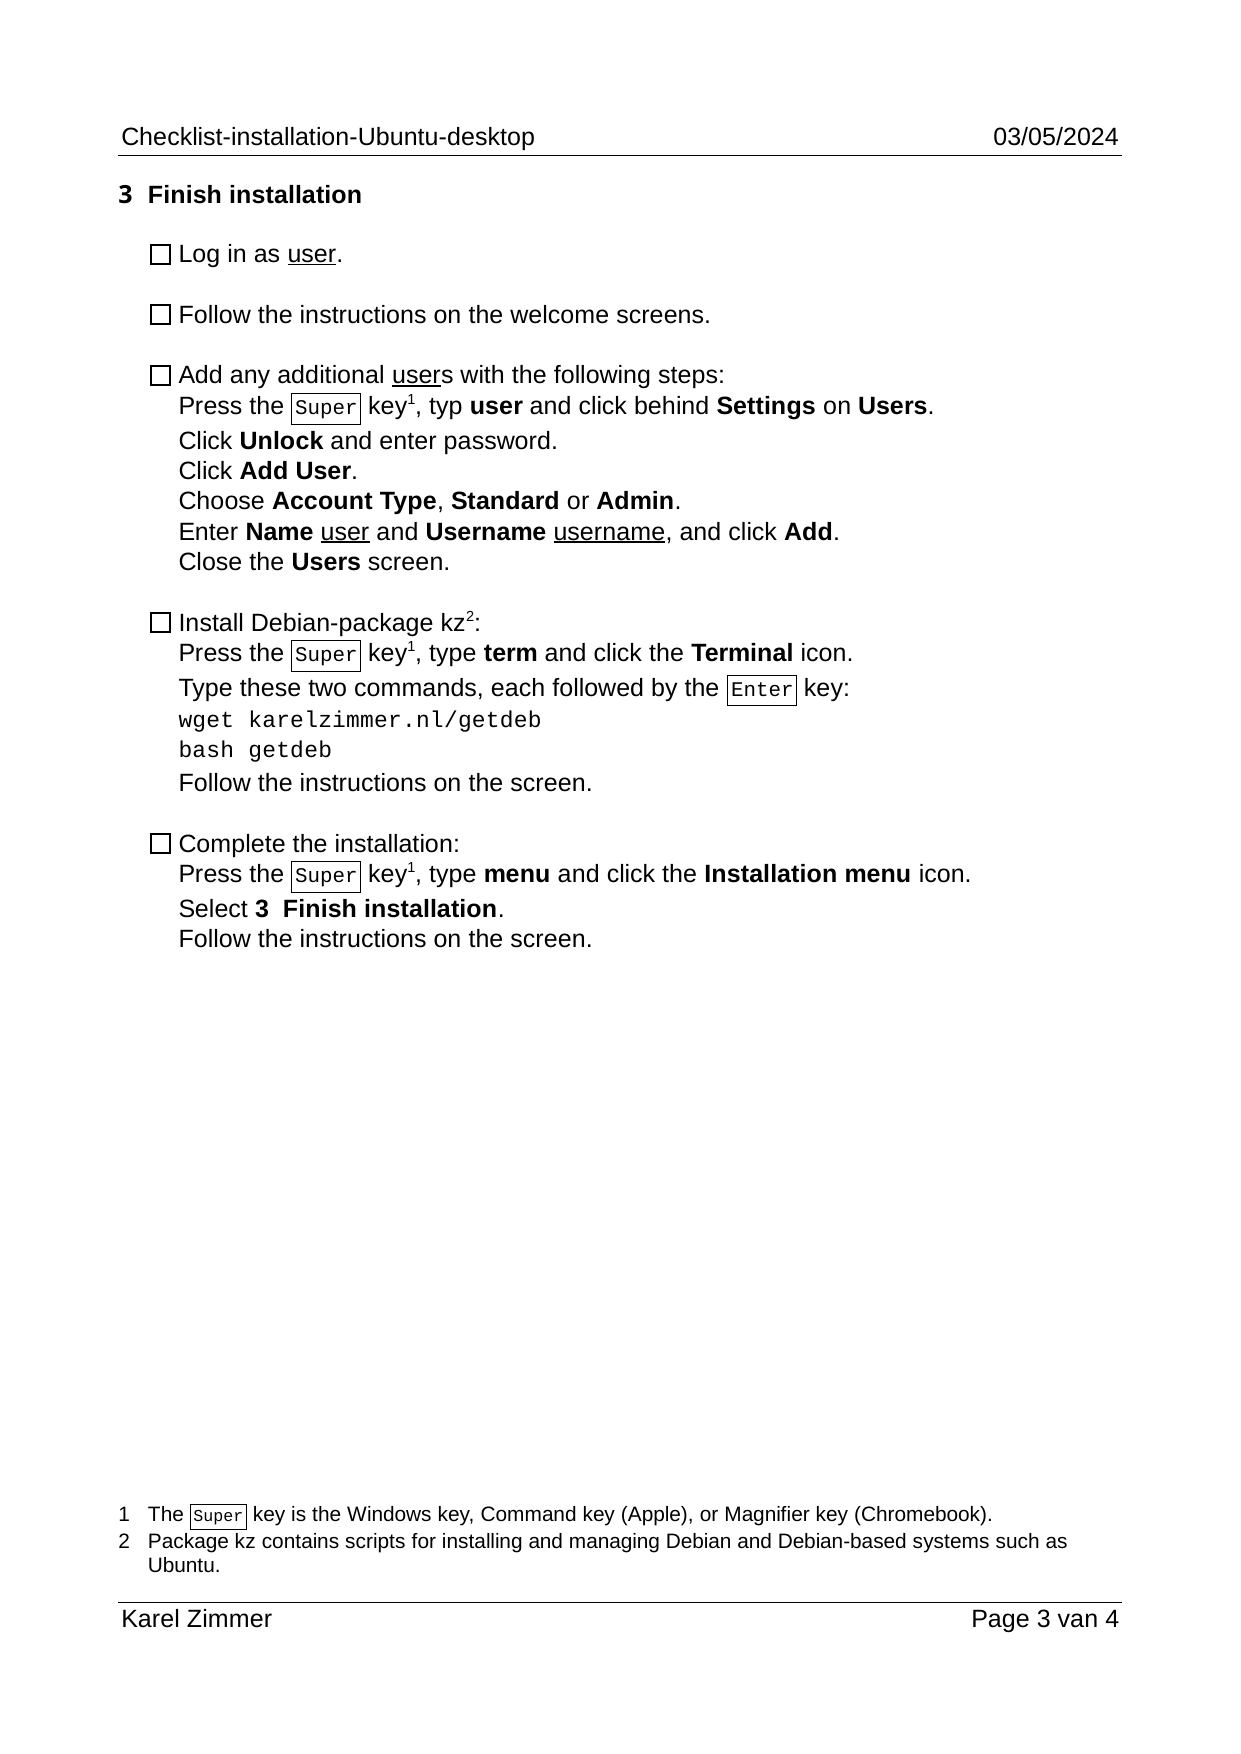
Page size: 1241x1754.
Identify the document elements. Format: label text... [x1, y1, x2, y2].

table_cell [118, 360, 142, 391]
table_cell Add any additional users with the following steps: [177, 360, 1122, 391]
table_cell [118, 269, 142, 300]
table_cell [177, 577, 1122, 607]
table_cell Follow the instructions on the screen. [177, 768, 1122, 798]
table_cell [142, 673, 177, 707]
table_cell [142, 516, 177, 547]
table_cell [118, 577, 142, 607]
table_cell [118, 547, 142, 577]
table_cell [142, 829, 177, 859]
table_cell [142, 300, 177, 330]
table_cell [118, 300, 142, 330]
table_cell Close the Users screen. [177, 547, 1122, 577]
table_cell [118, 330, 142, 360]
table_cell [118, 638, 142, 672]
table_header [142, 239, 177, 269]
table_cell Type these two commands, each followed by the Enter key: [177, 673, 1122, 707]
table_cell [118, 798, 142, 828]
table_cell Select 3 Finish installation. [177, 894, 1122, 924]
table_cell Click Add User. [177, 456, 1122, 486]
table_cell [142, 924, 177, 954]
table_cell Press the Super key1, type term and click the Terminal icon. [177, 638, 1122, 672]
table_cell Complete the installation: [177, 829, 1122, 859]
table_cell [118, 456, 142, 486]
table_cell [142, 486, 177, 516]
table_cell [118, 516, 142, 547]
table_cell [118, 391, 142, 425]
table_cell [142, 607, 177, 638]
table_cell [142, 859, 177, 893]
table_cell [118, 607, 142, 638]
table_cell Click Unlock and enter password. [177, 425, 1122, 456]
table_cell [142, 707, 177, 737]
table_cell [142, 894, 177, 924]
table_cell Install Debian-package kz: [177, 607, 1122, 638]
table_cell [142, 360, 177, 391]
table_cell [118, 768, 142, 798]
table_cell [177, 269, 1122, 300]
table_cell Follow the instructions on the welcome screens. [177, 300, 1122, 330]
table_cell [142, 330, 177, 360]
table_cell Press the Super key, typ user and click behind Settings on Users. [177, 391, 1122, 425]
table_cell [118, 738, 142, 768]
table_cell [142, 456, 177, 486]
table_cell [118, 486, 142, 516]
table_cell [142, 269, 177, 300]
table_cell [177, 330, 1122, 360]
table_cell [142, 638, 177, 672]
table_cell [118, 859, 142, 893]
table_cell [118, 894, 142, 924]
table_header Log in as USER. [177, 239, 1122, 269]
table_cell [142, 425, 177, 456]
table_cell Follow the instructions on the screen. [177, 924, 1122, 954]
table_cell [118, 829, 142, 859]
table_cell [142, 547, 177, 577]
table_cell [177, 798, 1122, 828]
table_cell [142, 577, 177, 607]
table_cell [142, 738, 177, 768]
table_cell Enter Name user and Username username, and click Add. [177, 516, 1122, 547]
table_cell [118, 425, 142, 456]
list Finish installation [118, 177, 1122, 211]
table_cell Press the Super key1, type menu and click the Installation menu icon. [177, 859, 1122, 893]
table_cell [142, 798, 177, 828]
table_cell Choose Account Type, Standard or Admin. [177, 486, 1122, 516]
table_cell [118, 924, 142, 954]
table_cell bash getdeb [177, 738, 1122, 768]
table_cell [118, 673, 142, 707]
table_header [118, 239, 142, 269]
table_cell [142, 768, 177, 798]
table_cell [142, 391, 177, 425]
table_cell wget karelzimmer.nl/getdeb [177, 707, 1122, 737]
table_cell [118, 707, 142, 737]
